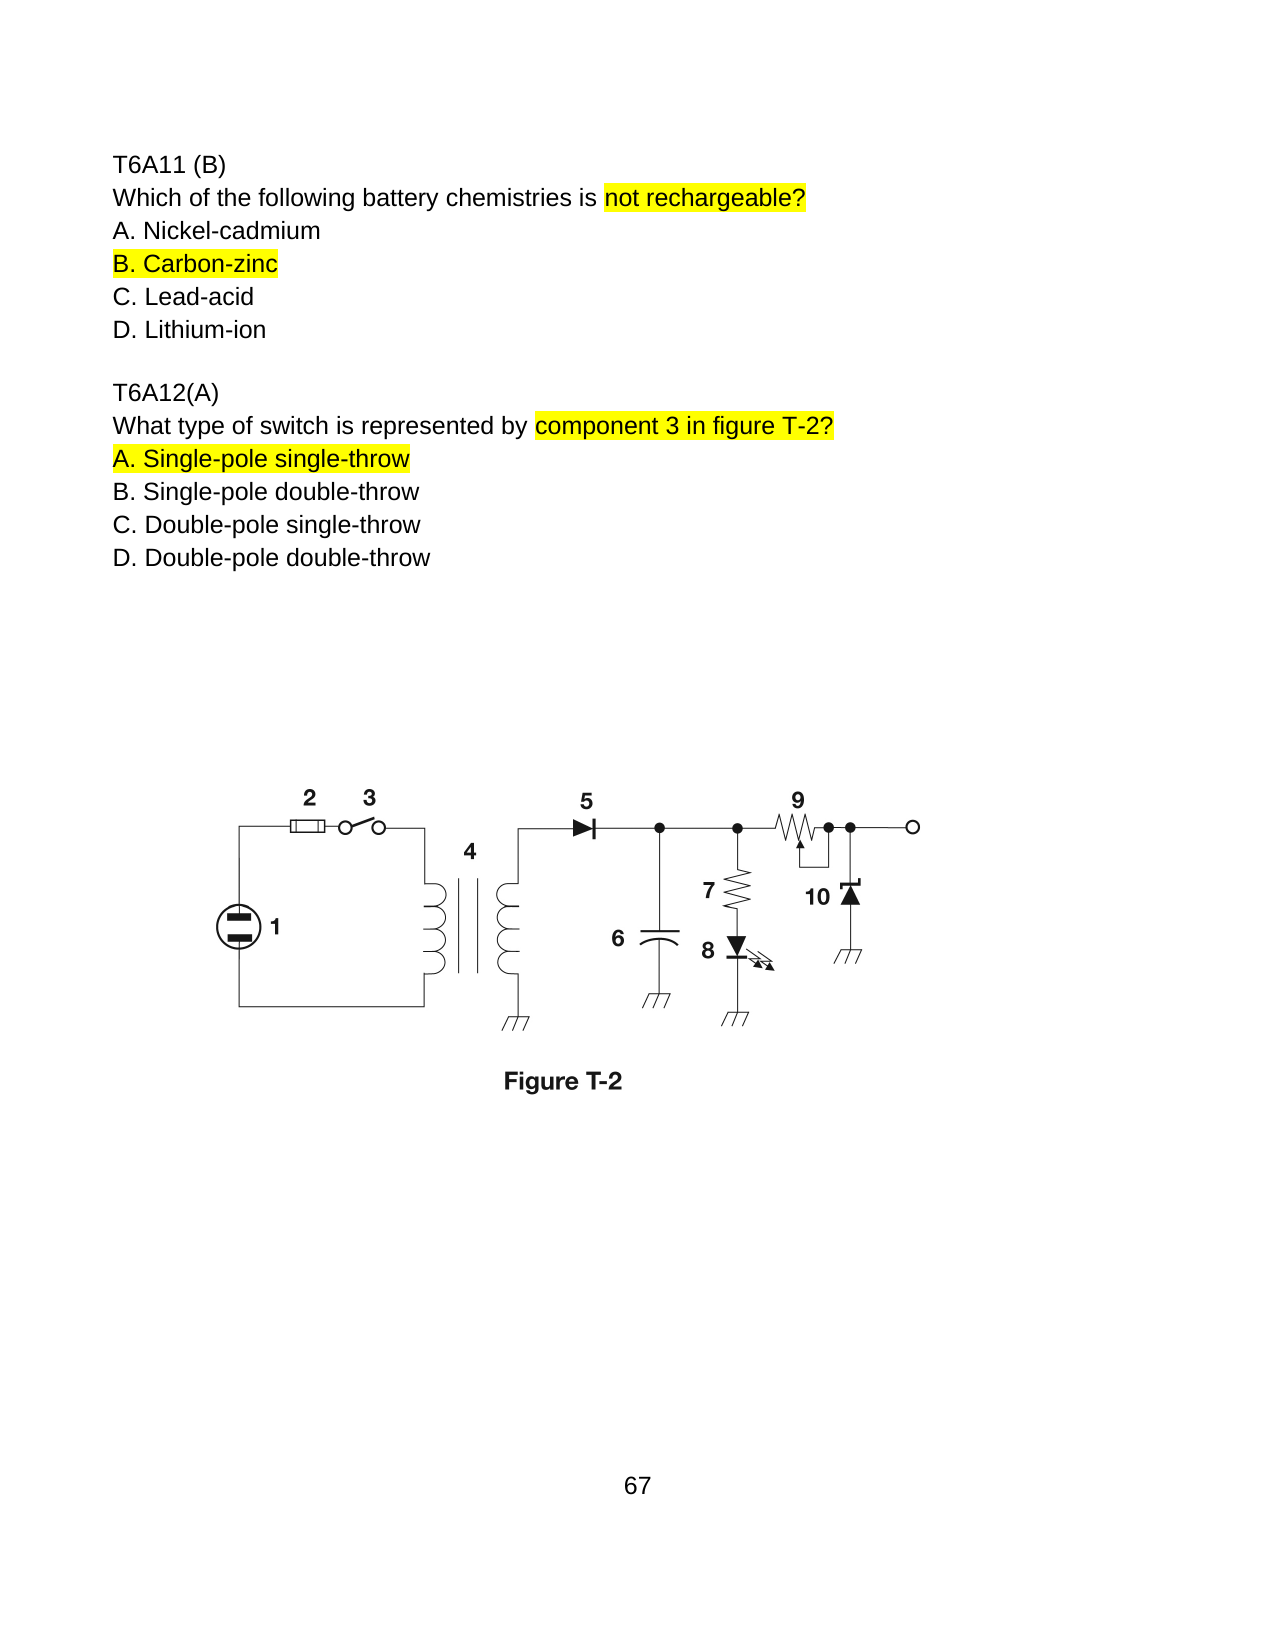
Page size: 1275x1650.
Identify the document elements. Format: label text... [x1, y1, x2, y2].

picture [112, 606, 1013, 1207]
text T6A11 (B) Which of the following battery chemistries is not rechargeable? A. Nickel-cadmium B. Carbon-zinc C. Lead-acid D. Lithium-ion [112, 150, 1162, 344]
text T6A12(A) What type of switch is represented by component 3 in figure T-2? A. Single-pole single-throw B. Single-pole double-throw C. Double-pole single-throw D. Double-pole double-throw [112, 378, 1162, 572]
